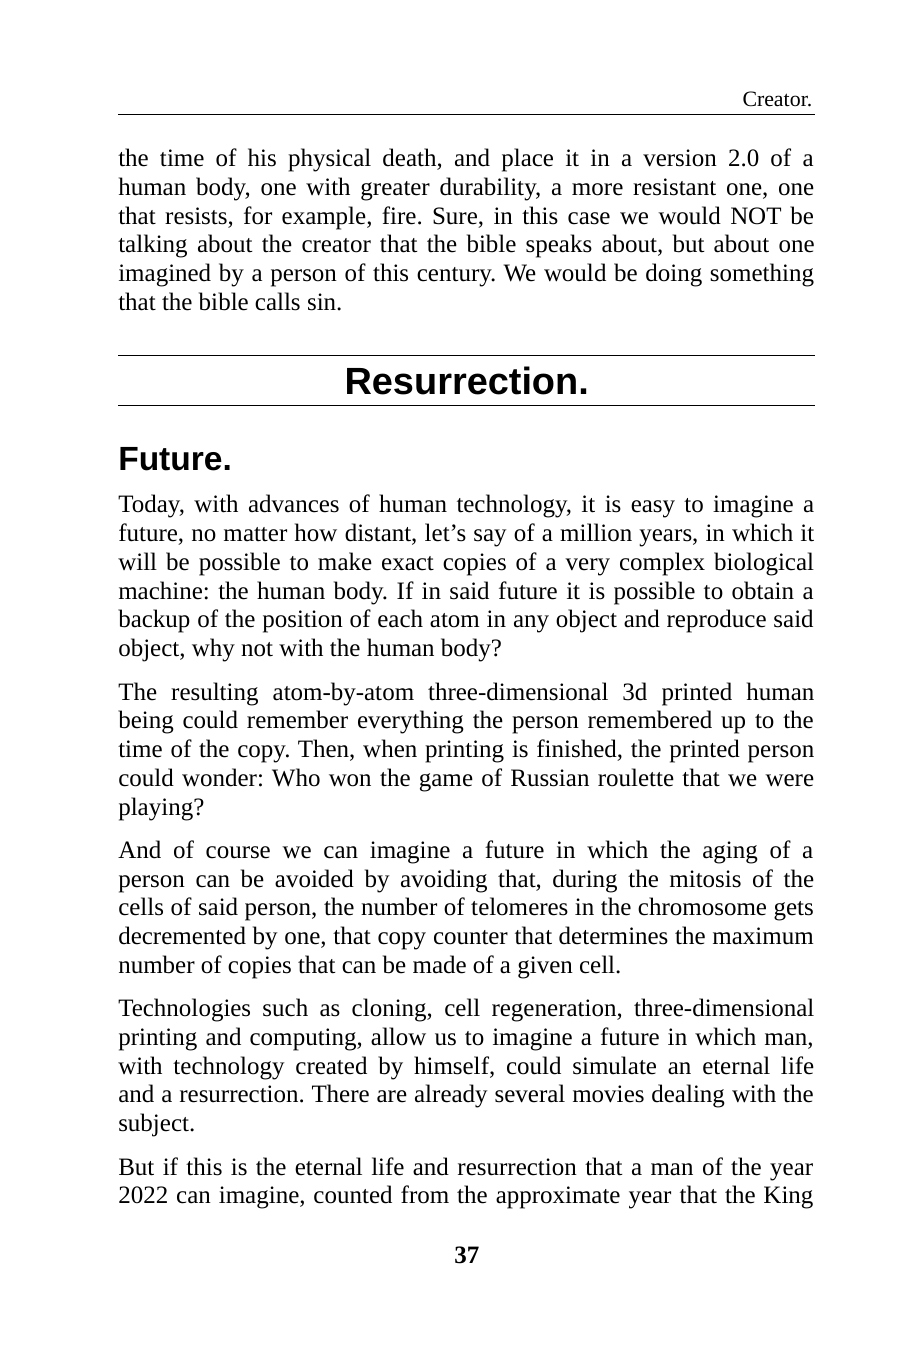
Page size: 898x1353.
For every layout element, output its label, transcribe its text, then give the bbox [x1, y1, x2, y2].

subtitle Resurrection. [118, 356, 815, 405]
text And of course we can imagine a future in which the aging of a person can be avoided by avoiding that, during the mitosis of the cells of said person, the number of telomeres in the chromosome gets decremented by one, that copy counter that determines the maximum number of copies that can be made of a given cell. [118, 835, 815, 979]
text The resulting atom-by-atom three-dimensional 3d printed human being could remember everything the person remembered up to the time of the copy. Then, when printing is finished, the printed person could wonder: Who won the game of Russian roulette that we were playing? [118, 677, 815, 820]
text Technologies such as cloning, cell regeneration, three-dimensional printing and computing, allow us to imagine a future in which man, with technology created by himself, could simulate an eternal life and a resurrection. There are already several movies dealing with the subject. [118, 993, 815, 1137]
text the time of his physical death, and place it in a version 2.0 of a human body, one with greater durability, a more resistant one, one that resists, for example, fire. Sure, in this case we would NOT be talking about the creator that the bible speaks about, but about one imagined by a person of this century. We would be doing something that the bible calls sin. [118, 143, 815, 316]
text Today, with advances of human technology, it is easy to imagine a future, no matter how distant, let’s say of a million years, in which it will be possible to make exact copies of a very complex biological machine: the human body. If in said future it is possible to obtain a backup of the position of each atom in any object and reproduce said object, why not with the human body? [118, 489, 815, 662]
text But if this is the eternal life and resurrection that a man of the year 2022 can imagine, counted from the approximate year that the King [118, 1152, 815, 1209]
subtitle Future. [118, 438, 815, 477]
